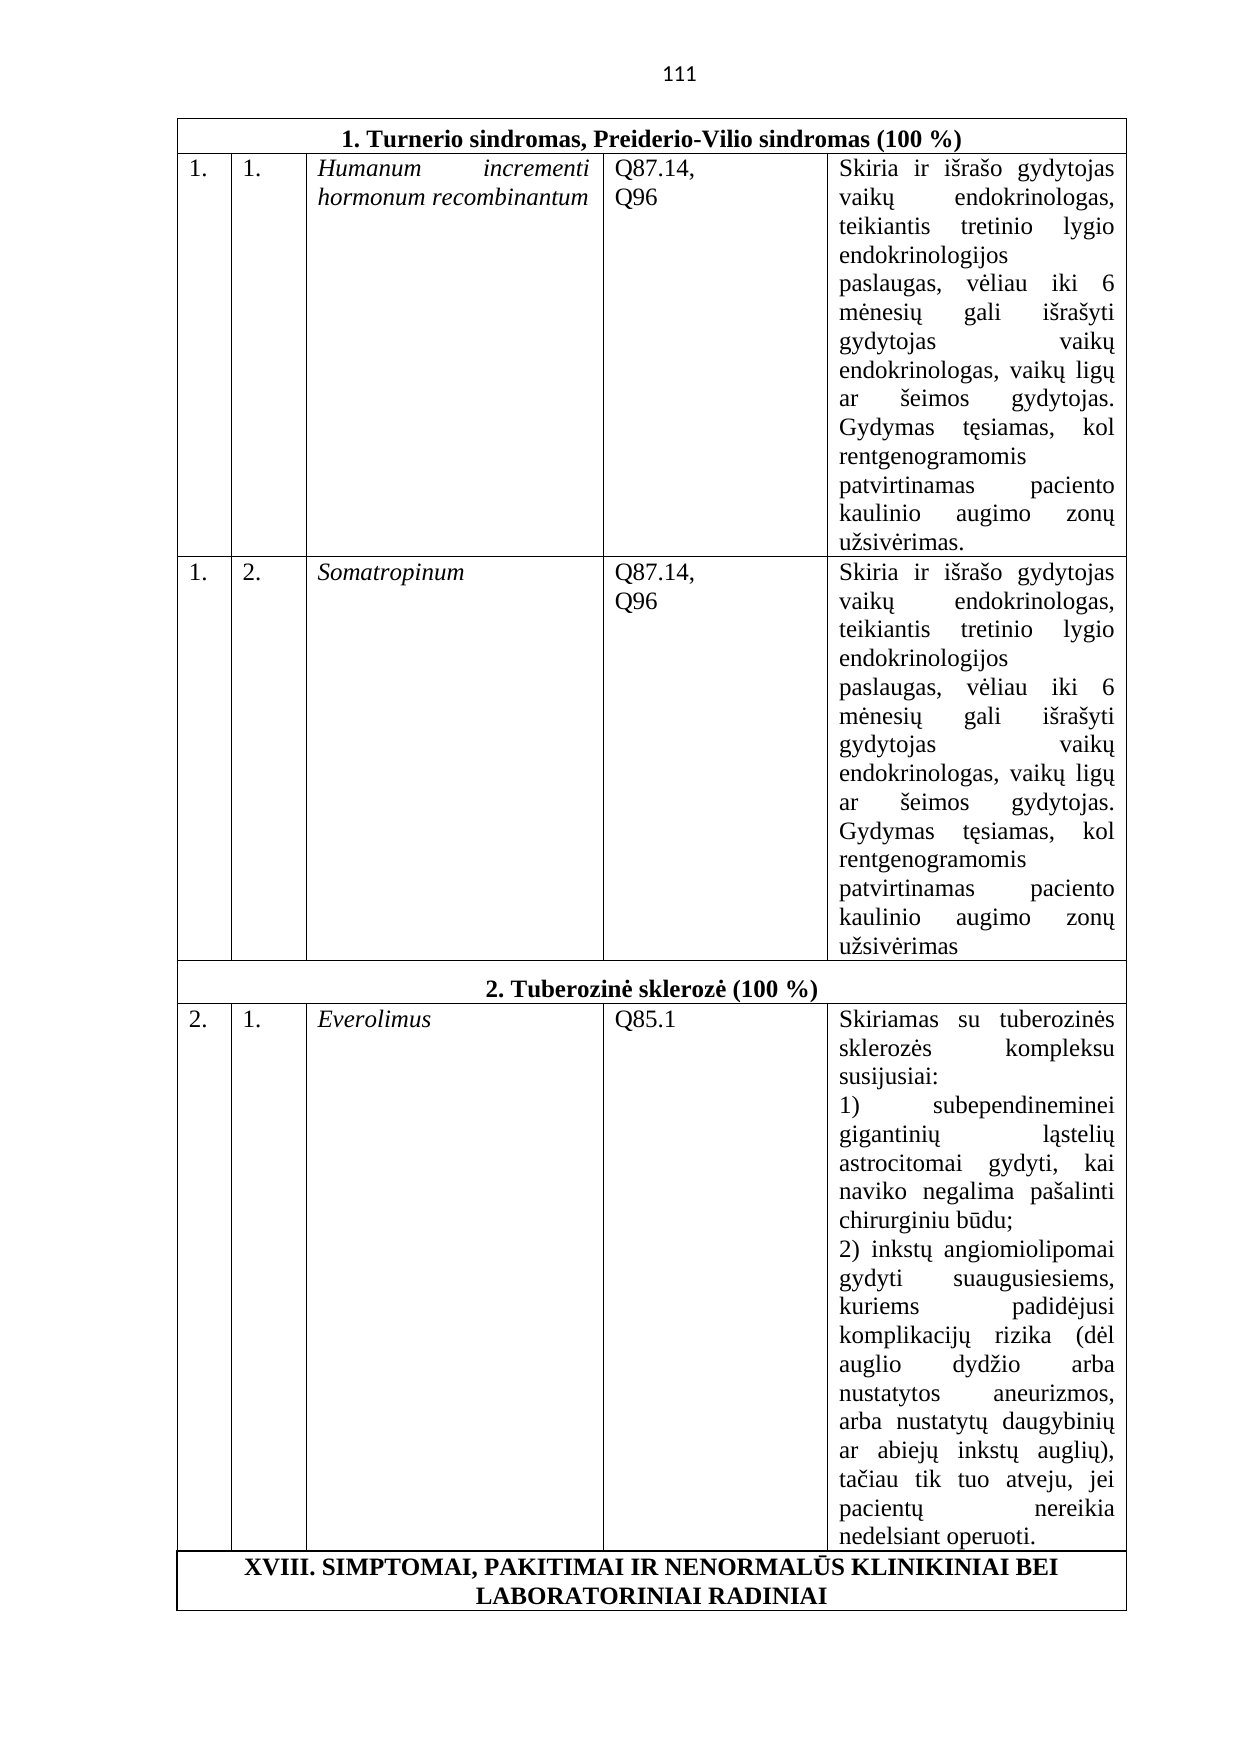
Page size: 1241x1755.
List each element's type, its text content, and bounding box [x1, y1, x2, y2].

table_cell [1127, 153, 1133, 556]
table_cell 1. [232, 154, 306, 556]
table_cell Somatropinum [307, 557, 603, 959]
table_cell 2. [178, 1004, 231, 1550]
table_cell 1. [178, 557, 231, 959]
table_cell Everolimus [307, 1004, 603, 1550]
table_cell Skiria ir išrašo gydytojas vaikų endokrinologas, teikiantis tretinio lygio endokrinologijos paslaugas, vėliau iki 6 mėnesių gali išrašyti gydytojas vaikų endokrinologas, vaikų ligų ar šeimos gydytojas. Gydymas tęsiamas, kol rentgenogramomis patvirtinamas paciento kaulinio augimo zonų užsivėrimas. [828, 154, 1126, 556]
table_cell [1127, 1550, 1133, 1610]
table_cell [1127, 1003, 1133, 1550]
table_cell Q87.14, Q96 [604, 154, 827, 556]
table_cell Q87.14, Q96 [604, 557, 827, 959]
table_cell Skiria ir išrašo gydytojas vaikų endokrinologas, teikiantis tretinio lygio endokrinologijos paslaugas, vėliau iki 6 mėnesių gali išrašyti gydytojas vaikų endokrinologas, vaikų ligų ar šeimos gydytojas. Gydymas tęsiamas, kol rentgenogramomis patvirtinamas paciento kaulinio augimo zonų užsivėrimas [828, 557, 1126, 959]
table_cell 2. [232, 557, 306, 959]
table_cell 1. Turnerio sindromas, Preiderio-Vilio sindromas (100 %) [178, 119, 1126, 152]
table_cell [1127, 960, 1133, 1003]
table_cell Q85.1 [604, 1004, 827, 1550]
table_cell 1. [178, 154, 231, 556]
table_cell 1. [232, 1004, 306, 1550]
table_cell Skiriamas su tuberozinės sklerozės kompleksu susijusiai: 1) subependineminei gigantinių ląstelių astrocitomai gydyti, kai naviko negalima pašalinti chirurginiu būdu; 2) inkstų angiomiolipomai gydyti suaugusiesiems, kuriems padidėjusi komplikacijų rizika (dėl auglio dydžio arba nustatytos aneurizmos, arba nustatytų daugybinių ar abiejų inkstų auglių), tačiau tik tuo atveju, jei pacientų nereikia nedelsiant operuoti. [828, 1004, 1126, 1550]
table_cell [1127, 118, 1133, 152]
table_cell Humanum incrementi hormonum recombinantum [307, 154, 603, 556]
table_cell XVIII. SIMPTOMAI, PAKITIMAI IR NENORMALŪS KLINIKINIAI BEI LABORATORINIAI RADINIAI [178, 1552, 1126, 1610]
table_cell 2. Tuberozinė sklerozė (100 %) [178, 961, 1126, 1003]
table_cell [1127, 556, 1133, 959]
